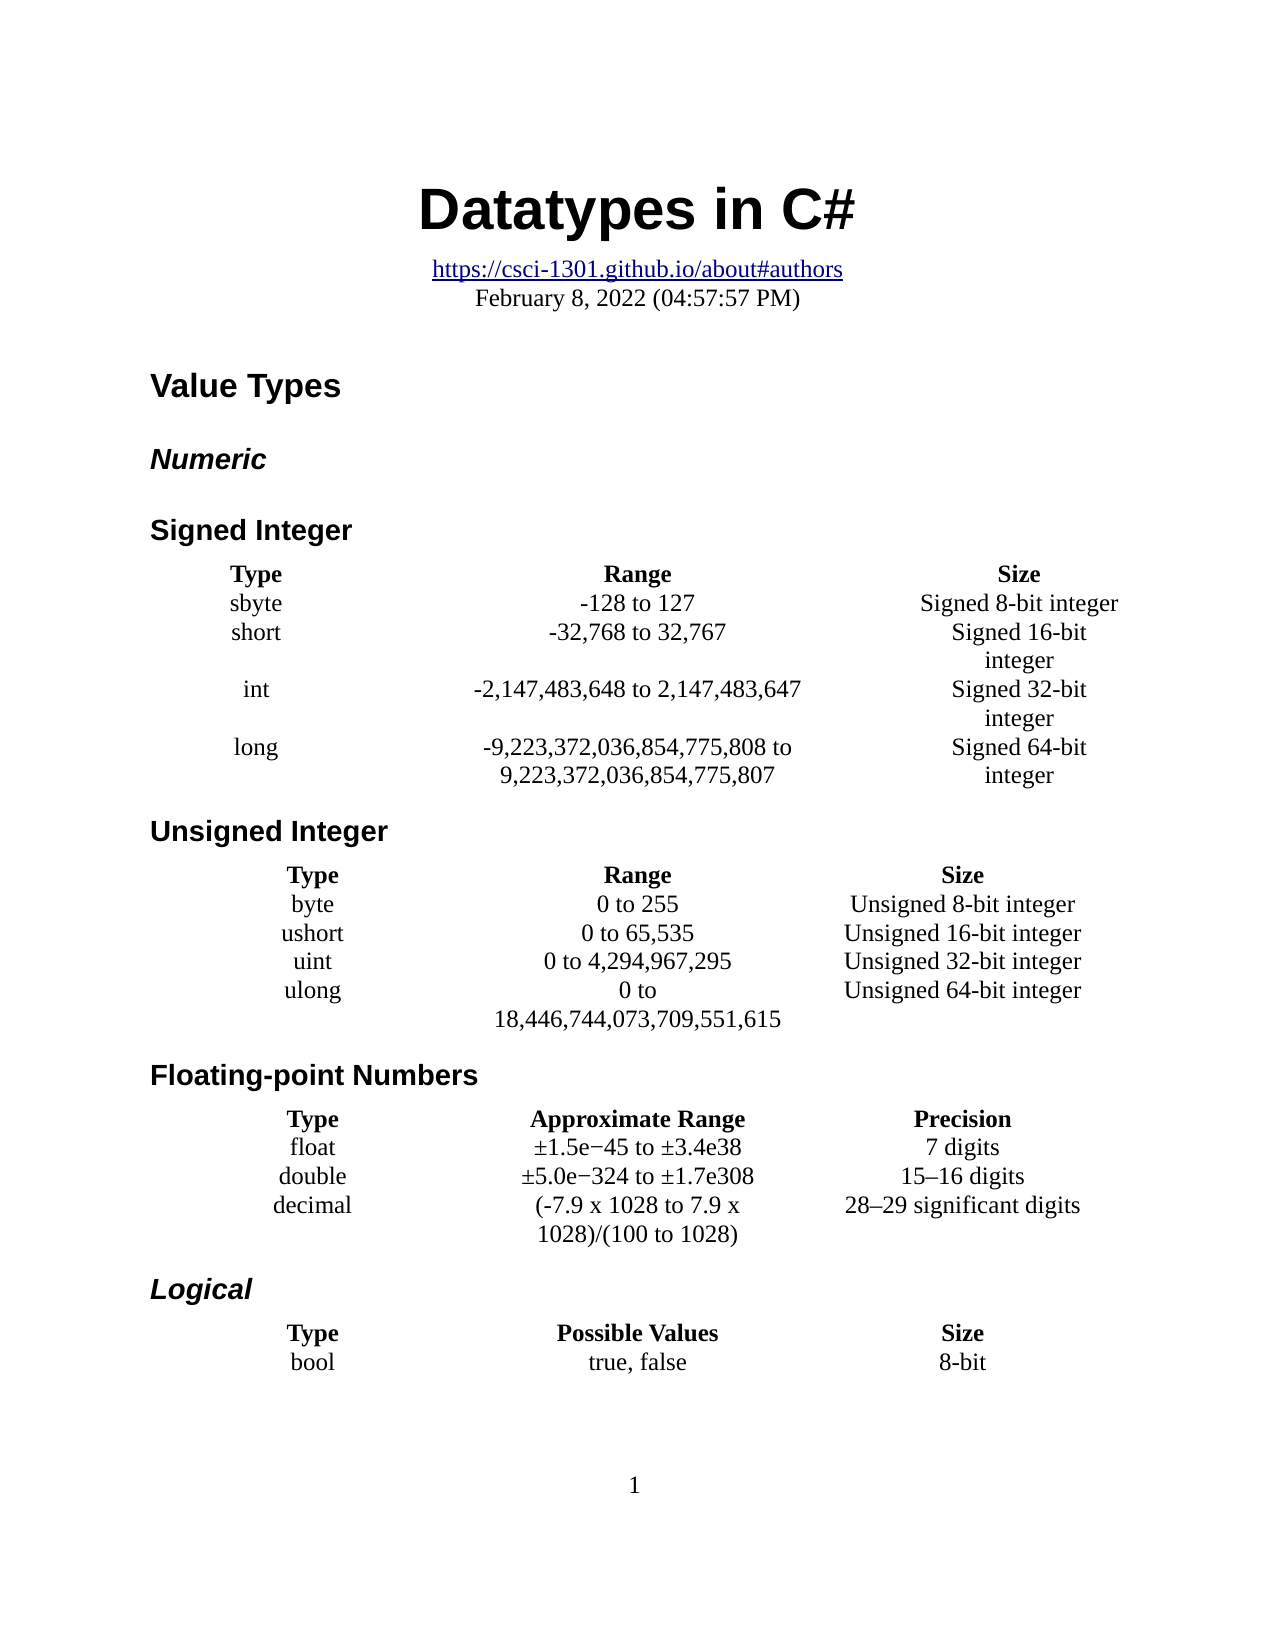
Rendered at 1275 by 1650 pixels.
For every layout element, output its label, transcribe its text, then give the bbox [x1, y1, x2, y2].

table_cell long [150, 732, 362, 789]
title Datatypes in C# [150, 175, 1125, 242]
table_cell ±1.5e−45 to ±3.4e38 [475, 1133, 800, 1161]
table_cell 8-bit [800, 1347, 1125, 1376]
table_header Size [800, 1319, 1125, 1347]
table_header Range [475, 860, 800, 889]
table_header Range [362, 559, 913, 588]
table_cell -9,223,372,036,854,775,808 to 9,223,372,036,854,775,807 [362, 732, 913, 789]
table_header Size [913, 559, 1125, 588]
table_header Possible Values [475, 1319, 800, 1347]
subtitle Floating-point Numbers [150, 1058, 1125, 1091]
table_cell Signed 16-bit integer [913, 617, 1125, 674]
subtitle Signed Integer [150, 513, 1125, 547]
table_cell decimal [150, 1190, 475, 1247]
table_cell true, false [475, 1347, 800, 1376]
table_cell int [150, 674, 362, 732]
table_header Approximate Range [475, 1104, 800, 1132]
table_cell 28–29 significant digits [800, 1190, 1125, 1247]
subtitle Unsigned Integer [150, 814, 1125, 848]
table_cell double [150, 1161, 475, 1190]
subtitle Logical [150, 1272, 1125, 1306]
text https://csci-1301.github.io/about#authors [150, 254, 1125, 283]
table_cell float [150, 1133, 475, 1161]
table_cell ±5.0e−324 to ±1.7e308 [475, 1161, 800, 1190]
table_header Type [150, 1319, 475, 1347]
table_cell Unsigned 8-bit integer [800, 889, 1125, 918]
table_cell Unsigned 32-bit integer [800, 946, 1125, 975]
table_cell uint [150, 946, 475, 975]
table_cell Signed 8-bit integer [913, 588, 1125, 617]
table_cell 15–16 digits [800, 1161, 1125, 1190]
table_cell Signed 64-bit integer [913, 732, 1125, 789]
table_cell bool [150, 1347, 475, 1376]
table_cell Unsigned 16-bit integer [800, 918, 1125, 946]
text February 8, 2022 (04:57:57 PM) [150, 283, 1125, 312]
table_cell -2,147,483,648 to 2,147,483,647 [362, 674, 913, 732]
table_cell Unsigned 64-bit integer [800, 975, 1125, 1033]
table_cell Signed 32-bit integer [913, 674, 1125, 732]
table_cell -32,768 to 32,767 [362, 617, 913, 674]
table_cell 0 to 18,446,744,073,709,551,615 [475, 975, 800, 1033]
table_cell ushort [150, 918, 475, 946]
table_cell byte [150, 889, 475, 918]
table_header Size [800, 860, 1125, 889]
table_header Type [150, 1104, 475, 1132]
table_cell 0 to 4,294,967,295 [475, 946, 800, 975]
table_cell 7 digits [800, 1133, 1125, 1161]
table_cell 0 to 255 [475, 889, 800, 918]
table_header Precision [800, 1104, 1125, 1132]
table_cell sbyte [150, 588, 362, 617]
table_header Type [150, 860, 475, 889]
table_header Type [150, 559, 362, 588]
table_cell ulong [150, 975, 475, 1033]
table_cell short [150, 617, 362, 674]
table_cell 0 to 65,535 [475, 918, 800, 946]
subtitle Numeric [150, 442, 1125, 476]
table_cell -128 to 127 [362, 588, 913, 617]
table_cell (-7.9 x 1028 to 7.9 x 1028)/(100 to 1028) [475, 1190, 800, 1247]
subtitle Value Types [150, 366, 1125, 404]
